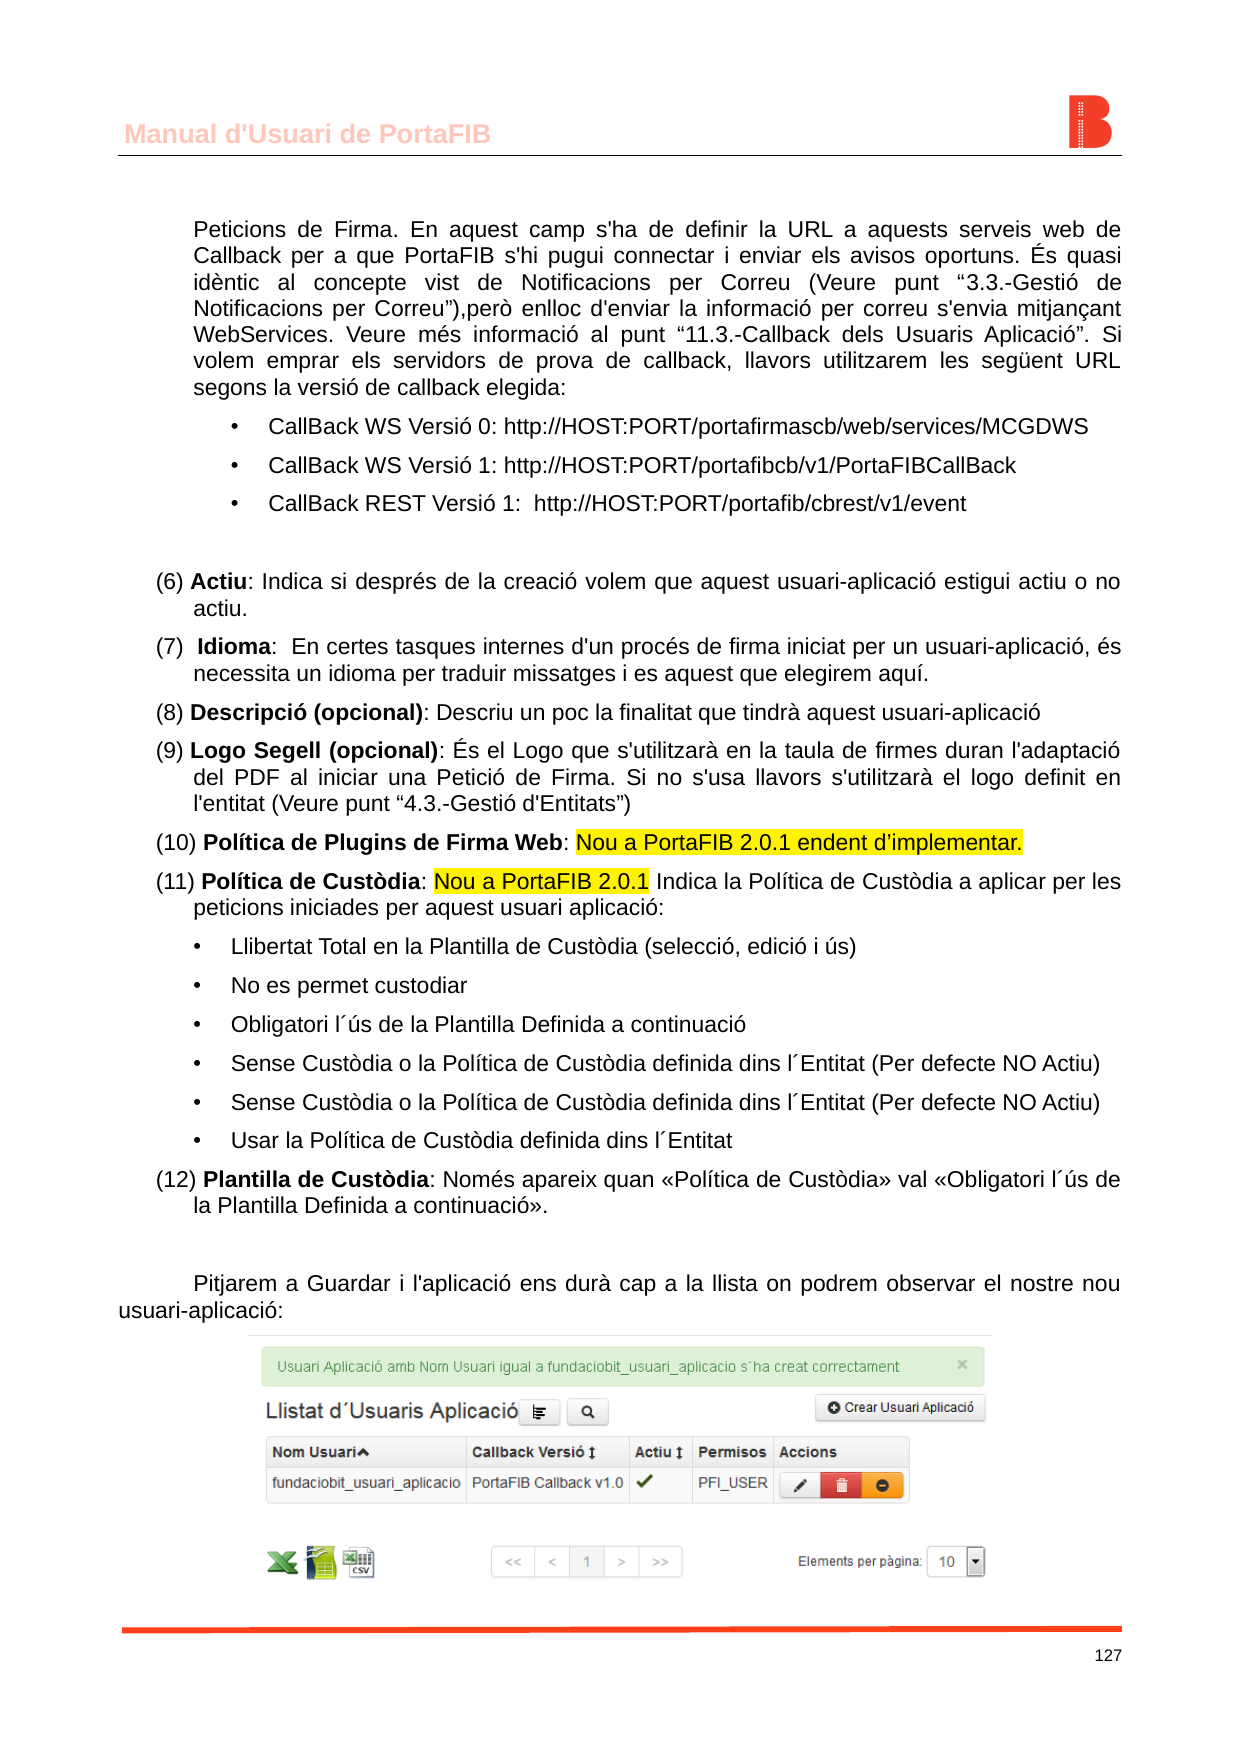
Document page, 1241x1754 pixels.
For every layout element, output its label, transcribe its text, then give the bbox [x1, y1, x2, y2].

list Idioma: En certes tasques internes d'un procés de firma iniciat per un usuari-aplicació, és necessita un idioma per traduir missatges i es aquest que elegirem aquí. [156, 633, 1122, 686]
list No es permet custodiar [193, 972, 1122, 998]
picture [248, 1335, 993, 1589]
list CallBack REST Versió 1: http://HOST:PORT/portafib/cbrest/v1/event [231, 490, 1122, 517]
list Política de Custòdia: Nou a PortaFIB 2.0.1 Indica la Política de Custòdia a aplicar per les peticions iniciades per aquest usuari aplicació: [156, 868, 1122, 921]
list Plantilla de Custòdia: Només apareix quan «Política de Custòdia» val «Obligatori l´ús de la Plantilla Definida a continuació». [156, 1166, 1122, 1219]
list Obligatori l´ús de la Plantilla Definida a continuació [193, 1011, 1122, 1037]
text Pitjarem a Guardar i l'aplicació ens durà cap a la llista on podrem observar el nostre nou usuari-aplicació: [118, 1270, 1122, 1323]
list Actiu: Indica si després de la creació volem que aquest usuari-aplicació estigui actiu o no actiu. [156, 568, 1122, 621]
list Llibertat Total en la Plantilla de Custòdia (selecció, edició i ús) [193, 933, 1122, 959]
list CallBack WS Versió 1: http://HOST:PORT/portafibcb/v1/PortaFIBCallBack [231, 452, 1122, 478]
list Descripció (opcional): Descriu un poc la finalitat que tindrà aquest usuari-aplicació [156, 698, 1122, 725]
list CallBack WS Versió 0: http://HOST:PORT/portafirmascb/web/services/MCGDWS [231, 413, 1122, 439]
list Sense Custòdia o la Política de Custòdia definida dins l´Entitat (Per defecte NO Actiu) [193, 1049, 1122, 1076]
list Peticions de Firma. En aquest camp s'ha de definir la URL a aquests serveis web de Callback per a que PortaFIB s'hi pugui connectar i enviar els avisos oportuns. És quasi idèntic al concepte vist de Notificacions per Correu (Veure punt “3.3.-Gestió de Notificacions per Correu”),però enlloc d'enviar la informació per correu s'envia mitjançant WebServices. Veure més informació al punt “11.3Callback dels Usuaris Aplicació”. Si volem emprar els servidors de prova de callback, llavors utilitzarem les següent URL segons la versió de callback elegida: [156, 216, 1122, 400]
picture [1063, 94, 1117, 150]
list Logo Segell (opcional): És el Logo que s'utilitzarà en la taula de firmes duran l'adaptació del PDF al iniciar una Petició de Firma. Si no s'usa llavors s'utilitzarà el logo definit en l'entitat (Veure punt “4.3Gestió d'Entitats”) [156, 737, 1122, 816]
list Política de Plugins de Firma Web: Nou a PortaFIB 2.0.1 endent d’implementar. [156, 829, 1122, 855]
list Usar la Política de Custòdia definida dins l´Entitat [193, 1127, 1122, 1154]
list Sense Custòdia o la Política de Custòdia definida dins l´Entitat (Per defecte NO Actiu) [193, 1088, 1122, 1115]
